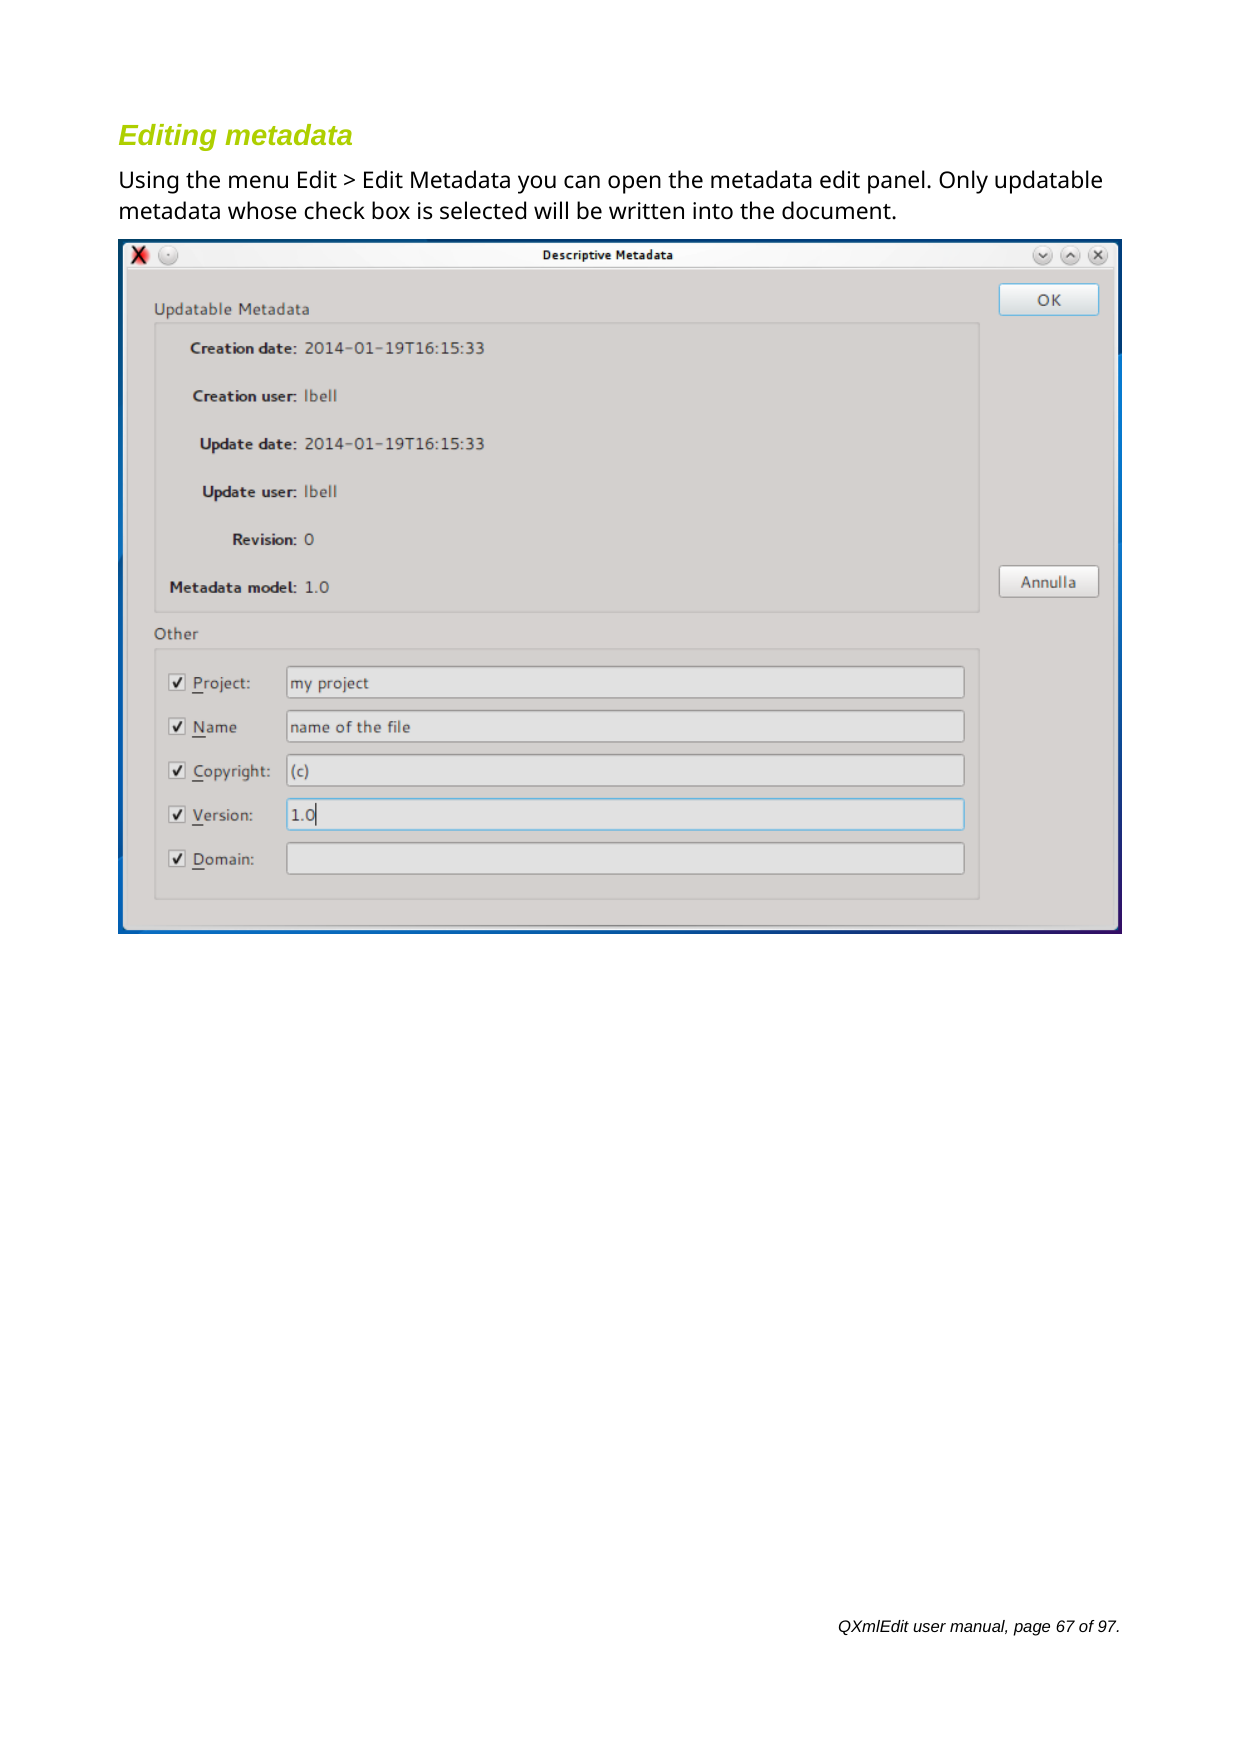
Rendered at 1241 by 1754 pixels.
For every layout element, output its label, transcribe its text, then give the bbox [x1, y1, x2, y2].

text Using the menu Edit > Edit Metadata you can open the metadata edit panel. Only updatable metadata whose check box is selected will be written into the document. [118, 164, 1122, 227]
subtitle Editing metadata [118, 118, 1122, 152]
picture [118, 239, 1122, 934]
